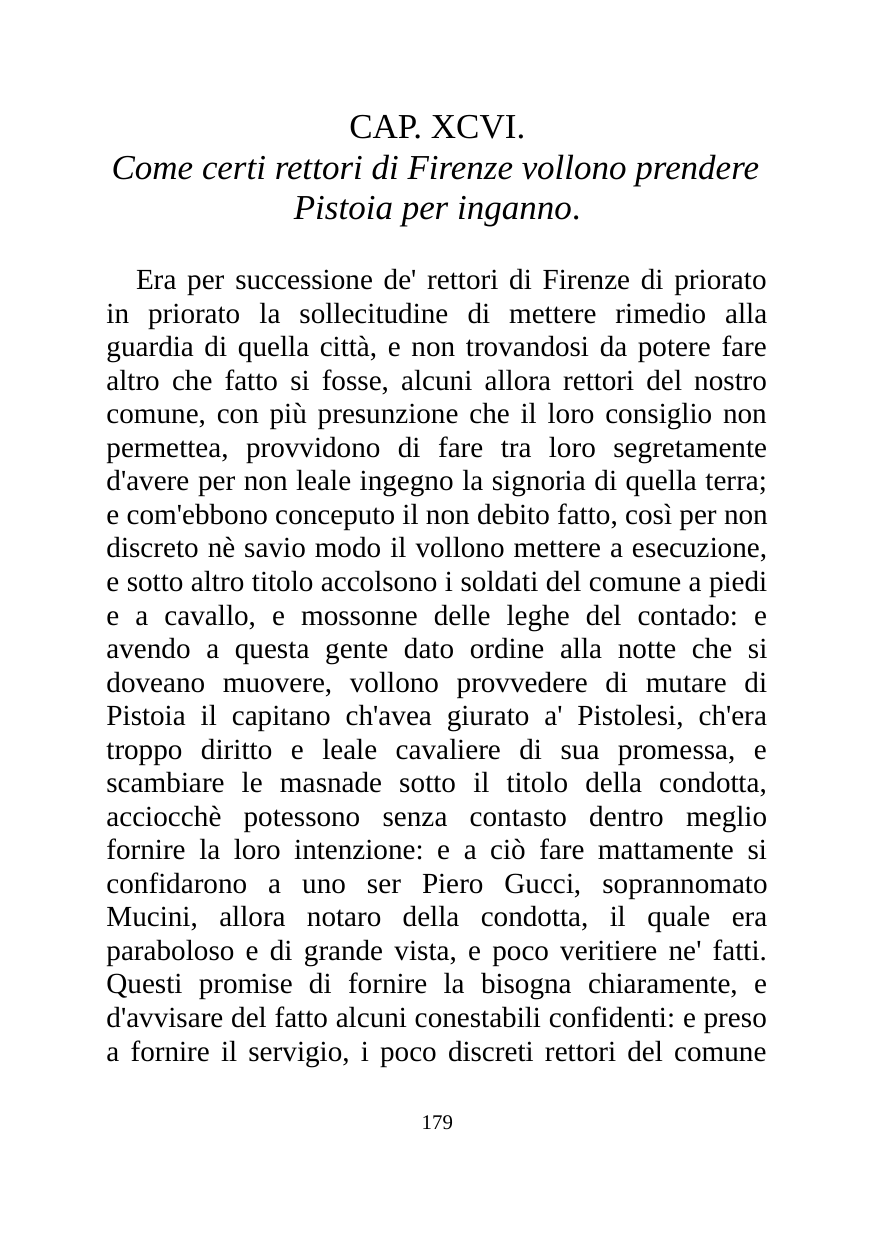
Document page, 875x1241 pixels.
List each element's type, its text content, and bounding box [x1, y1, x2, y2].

subtitle CAP. XCVI. Come certi rettori di Firenze vollono prendere Pistoia per inganno. [106, 106, 768, 227]
text Era per successione de' rettori di Firenze di priorato in priorato la sollecitudine di mettere rimedio alla guardia di quella città, e non trovandosi da potere fare altro che fatto si fosse, alcuni allora rettori del nostro comune, con più presunzione che il loro consiglio non permettea, provvidono di fare tra loro segretamente d'avere per non leale ingegno la signoria di quella terra; e com'ebbono conceputo il non debito fatto, così per non discreto nè savio modo il vollono mettere a esecuzione, e sotto altro titolo accolsono i soldati del comune a piedi e a cavallo, e mossonne delle leghe del contado: e avendo a questa gente dato ordine alla notte che si doveano muovere, vollono provvedere di mutare di Pistoia il capitano ch'avea giurato a' Pistolesi, ch'era troppo diritto e leale cavaliere di sua promessa, e scambiare le masnade sotto il titolo della condotta, acciocchè potessono senza contasto dentro meglio fornire la loro intenzione: e a ciò fare mattamente si confidarono a uno ser Piero Gucci, soprannomato Mucini, allora notaro della condotta, il quale era paraboloso e di grande vista, e poco veritiere ne' fatti. Questi promise di fornire la bisogna chiaramente, e d'avvisare del fatto alcuni conestabili confidenti: e preso a fornire il servigio, i poco discreti rettori del comune [106, 262, 768, 1067]
